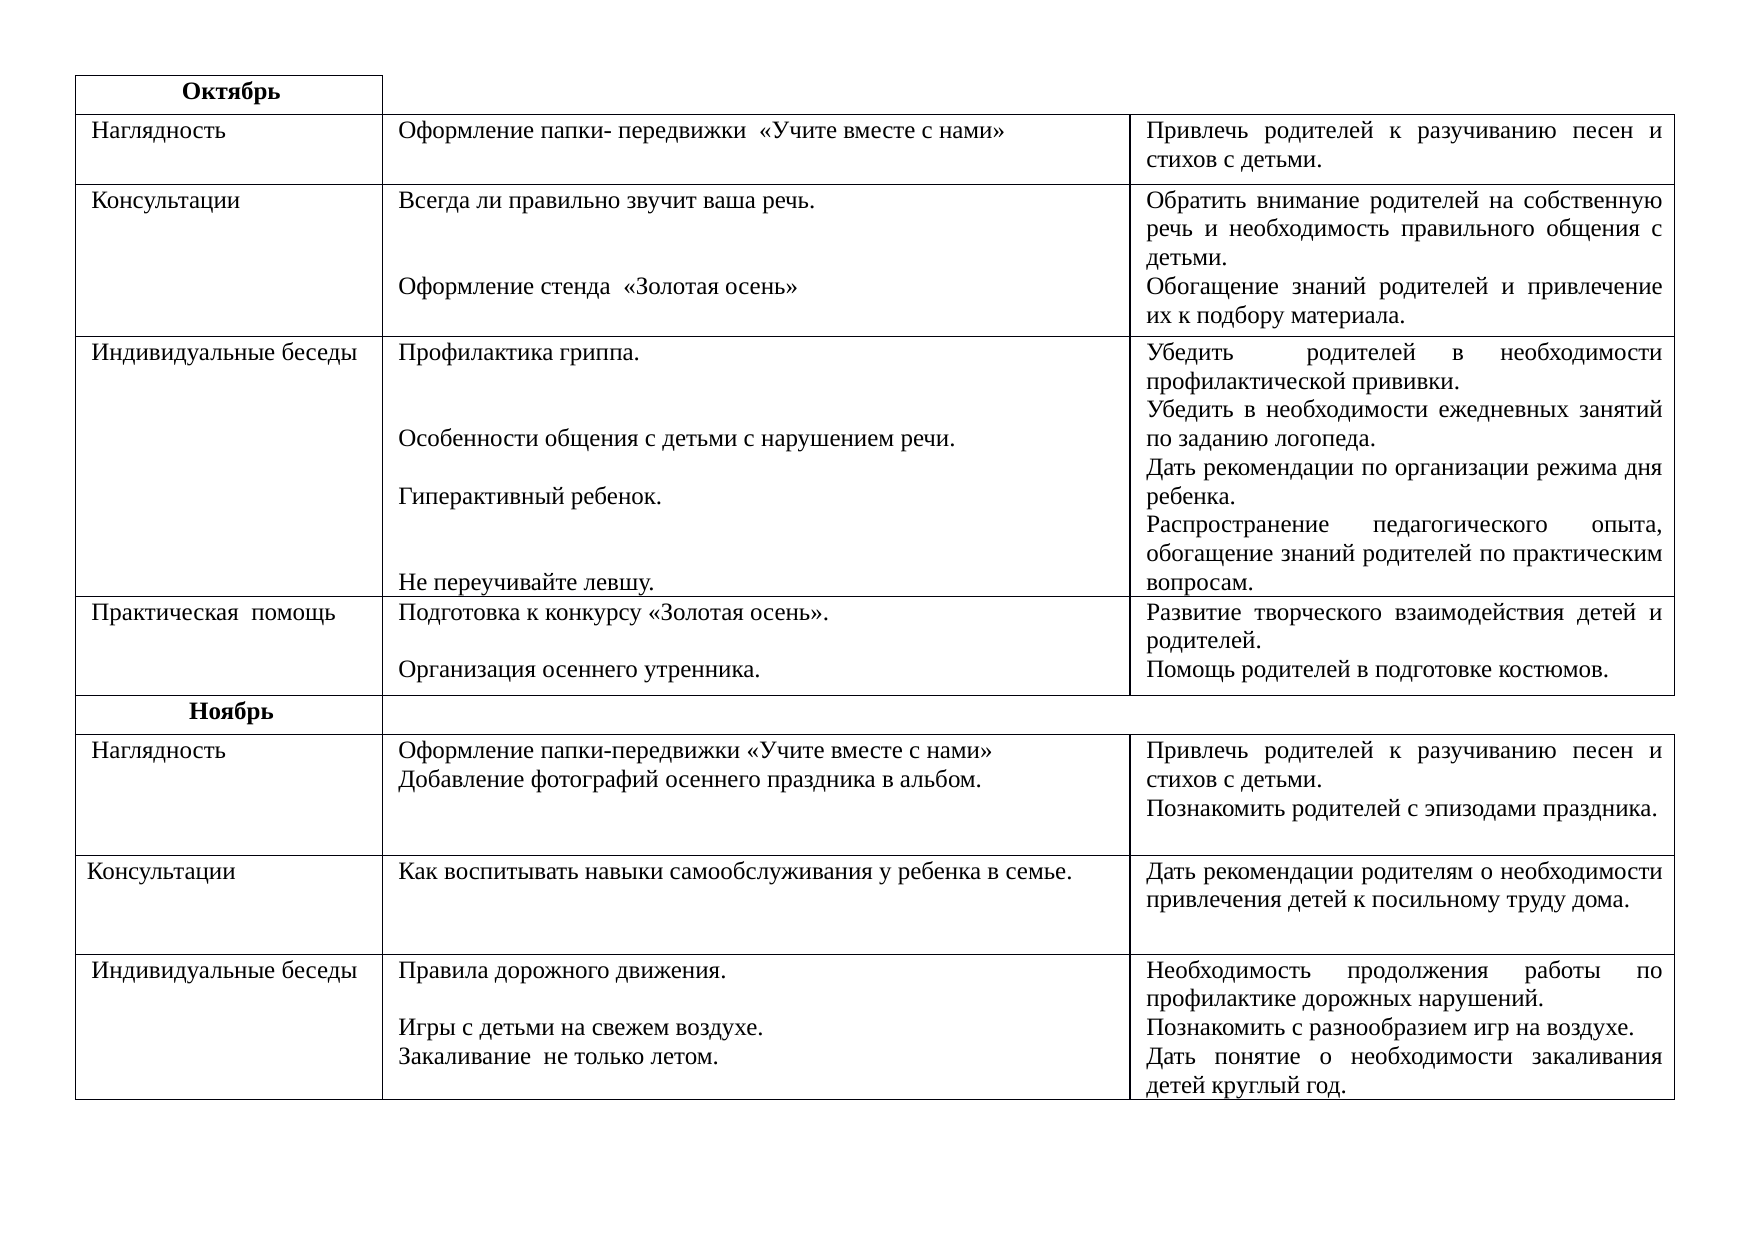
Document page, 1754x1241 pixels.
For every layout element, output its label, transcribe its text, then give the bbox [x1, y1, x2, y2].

table_cell Наглядность [76, 115, 382, 184]
table_cell [383, 696, 1674, 734]
table_cell Всегда ли правильно звучит ваша речь. Оформление стенда «Золотая осень» [383, 185, 1129, 336]
table_cell Дать рекомендации родителям о необходимости привлечения детей к посильному труду дома. [1131, 856, 1674, 954]
table_cell Ноябрь [76, 696, 382, 734]
table_cell Необходимость продолжения работы по профилактике дорожных нарушений. Познакомить с разнообразием игр на воздухе. Дать понятие о необходимости закаливания детей круглый год. [1131, 955, 1674, 1098]
table_cell Наглядность [76, 735, 382, 855]
table_cell Консультации [76, 185, 382, 336]
table_cell Обратить внимание родителей на собственную речь и необходимость правильного общения с детьми. Обогащение знаний родителей и привлечение их к подбору материала. [1131, 185, 1674, 336]
table_cell Индивидуальные беседы [76, 337, 382, 596]
table_cell Оформление папки- передвижки «Учите вместе с нами» [383, 115, 1129, 184]
table_cell [383, 75, 1674, 114]
table_cell Оформление папки-передвижки «Учите вместе с нами» Добавление фотографий осеннего праздника в альбом. [383, 735, 1129, 855]
table_cell Консультации [76, 856, 382, 954]
table_cell Как воспитывать навыки самообслуживания у ребенка в семье. [383, 856, 1129, 954]
table_cell Убедить родителей в необходимости профилактической прививки. Убедить в необходимости ежедневных занятий по заданию логопеда. Дать рекомендации по организации режима дня ребенка. Распространение педагогического опыта, обогащение знаний родителей по практическим вопросам. [1131, 337, 1674, 596]
table_cell Привлечь родителей к разучиванию песен и стихов с детьми. [1131, 115, 1674, 184]
table_cell Привлечь родителей к разучиванию песен и стихов с детьми. Познакомить родителей с эпизодами праздника. [1131, 735, 1674, 855]
table_cell Практическая помощь [76, 597, 382, 695]
table_cell Подготовка к конкурсу «Золотая осень». Организация осеннего утренника. [383, 597, 1129, 695]
table_cell Развитие творческого взаимодействия детей и родителей. Помощь родителей в подготовке костюмов. [1131, 597, 1674, 695]
table_cell Профилактика гриппа. Особенности общения с детьми с нарушением речи. Гиперактивный ребенок. Не переучивайте левшу. [383, 337, 1129, 596]
table_cell Индивидуальные беседы [76, 955, 382, 1098]
table_cell Правила дорожного движения. Игры с детьми на свежем воздухе. Закаливание не только летом. [383, 955, 1129, 1098]
table_cell Октябрь [76, 76, 382, 114]
